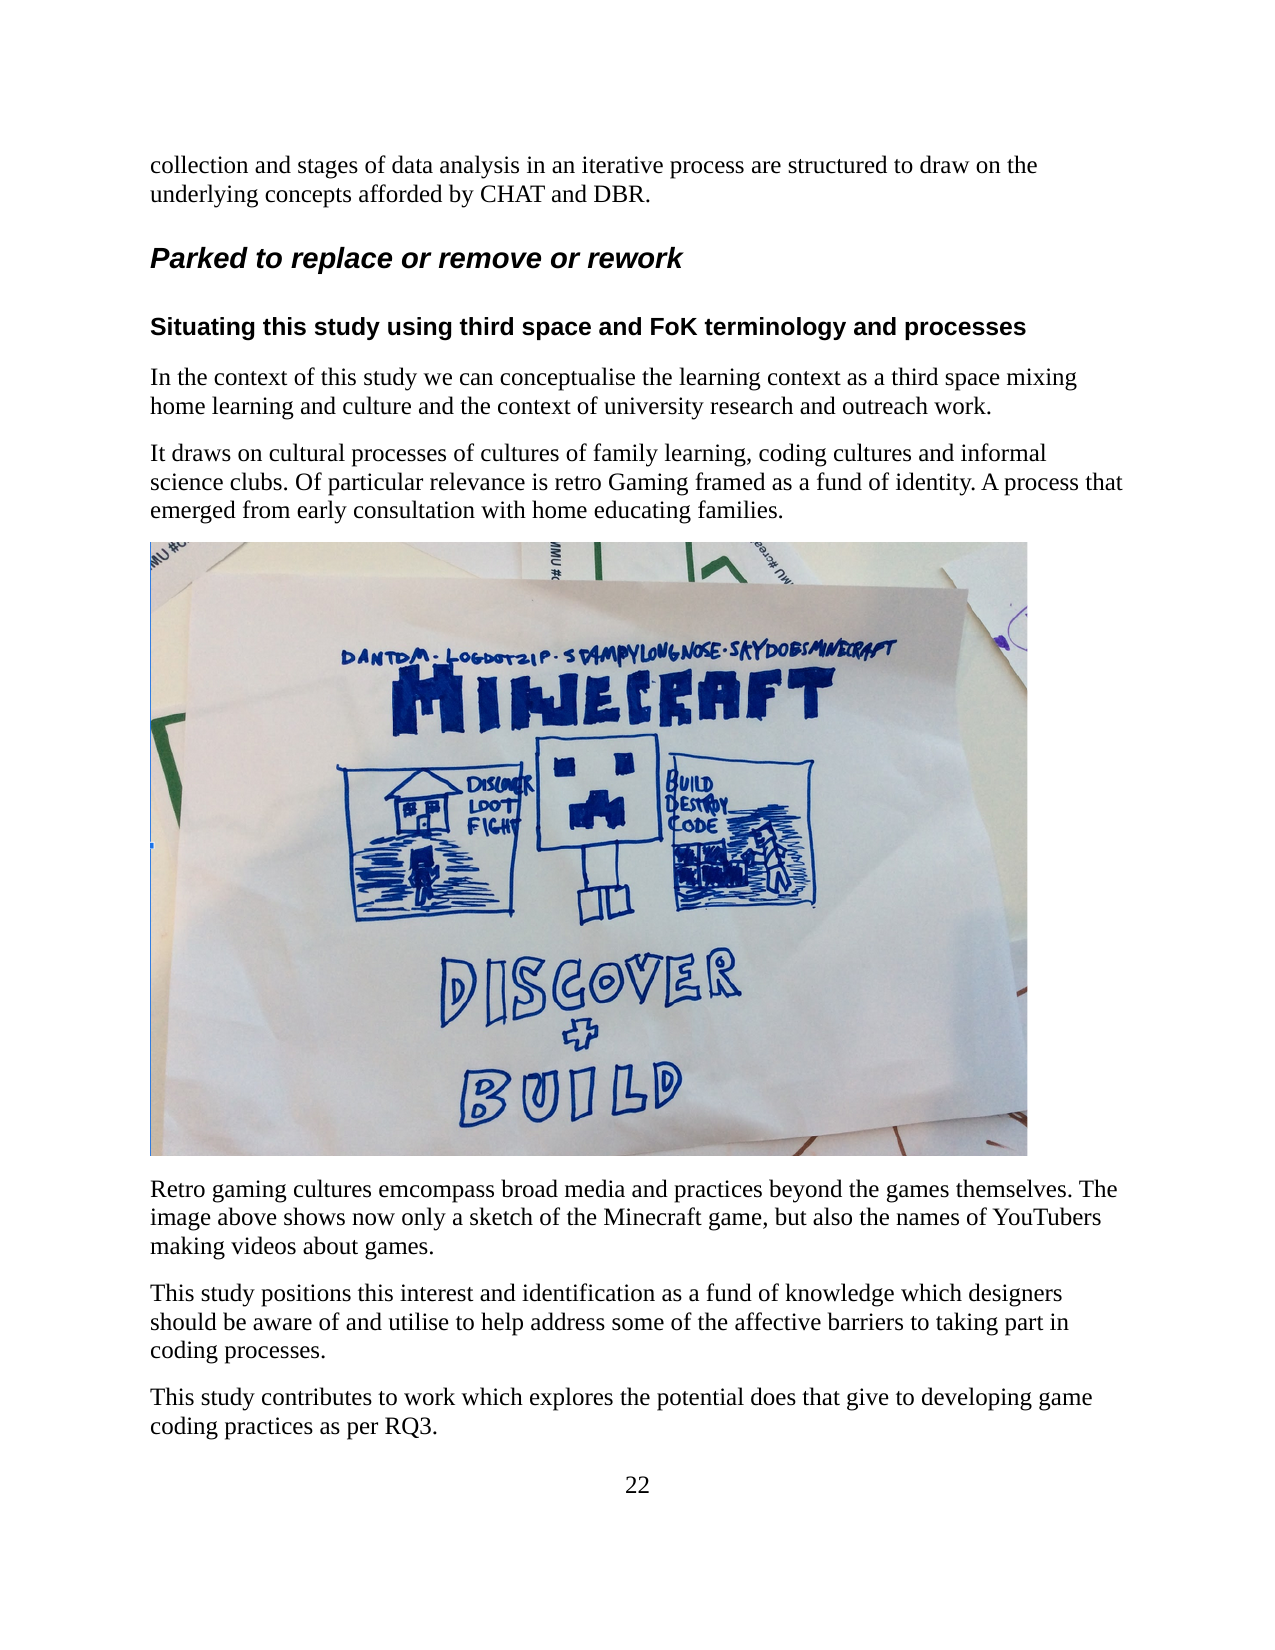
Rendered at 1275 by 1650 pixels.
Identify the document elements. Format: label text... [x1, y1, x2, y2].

text In the context of this study we can conceptualise the learning context as a third space mixing home learning and culture and the context of university research and outreach work. [150, 362, 1125, 420]
picture [150, 542, 1028, 1156]
text Retro gaming cultures emcompass broad media and practices beyond the games themselves. The image above shows now only a sketch of the Minecraft game, but also the names of YouTubers making videos about games. [150, 1174, 1125, 1260]
text It draws on cultural processes of cultures of family learning, coding cultures and informal science clubs. Of particular relevance is retro Gaming framed as a fund of identity. A process that emerged from early consultation with home educating families. [150, 438, 1125, 524]
subtitle Parked to replace or remove or rework [150, 241, 1125, 275]
text This study contributes to work which explores the potential does that give to developing game coding practices as per RQ3. [150, 1382, 1125, 1439]
text collection and stages of data analysis in an iterative process are structured to draw on the underlying concepts afforded by CHAT and DBR. [150, 150, 1125, 207]
subtitle Situating this study using third space and FoK terminology and processes [150, 312, 1125, 341]
text This study positions this interest and identification as a fund of knowledge which designers should be aware of and utilise to help address some of the affective barriers to taking part in coding processes. [150, 1278, 1125, 1364]
